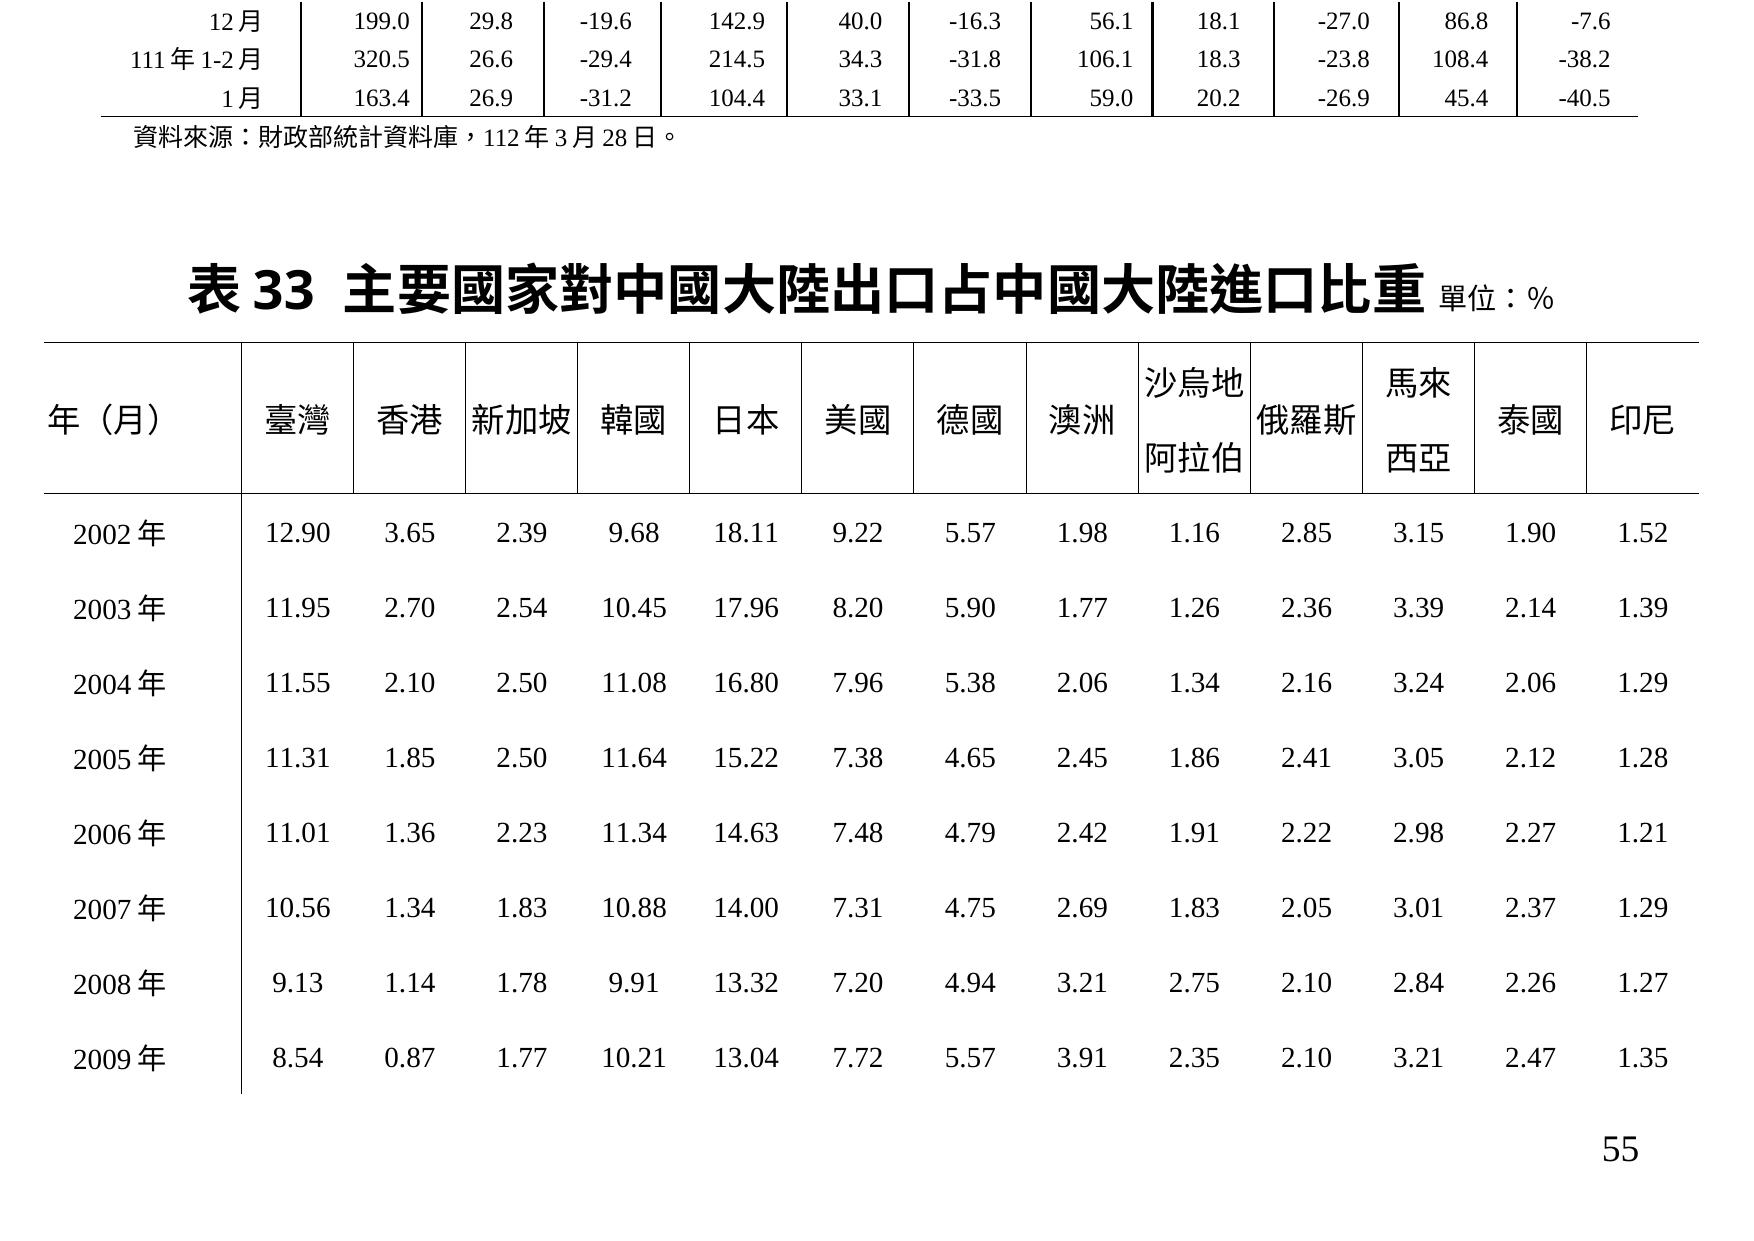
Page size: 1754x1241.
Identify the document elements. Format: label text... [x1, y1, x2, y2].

table_cell 11.34 [578, 794, 690, 869]
table_cell 1.29 [1586, 869, 1698, 944]
table_cell 1.34 [354, 869, 466, 944]
table_cell 1.77 [1026, 569, 1138, 644]
table_cell 3.15 [1362, 494, 1474, 569]
table_cell 56.1 [1032, 2, 1151, 39]
table_cell 4.65 [914, 719, 1026, 794]
table_cell 142.9 [662, 2, 786, 39]
table_cell 7.48 [802, 794, 914, 869]
table_cell -29.4 [545, 40, 660, 78]
table_cell 29.8 [423, 2, 543, 39]
table_cell 2.50 [466, 719, 578, 794]
table_cell 1.52 [1586, 494, 1698, 569]
table_cell 3.39 [1362, 569, 1474, 644]
table_cell 26.6 [423, 40, 543, 78]
table_cell 2006年 [44, 794, 241, 869]
table_cell 2.50 [466, 644, 578, 719]
table_cell 2004年 [44, 644, 241, 719]
table_cell 1.83 [1138, 869, 1250, 944]
table_cell 2.16 [1250, 644, 1362, 719]
table_cell 12月 [101, 2, 300, 39]
table_cell -26.9 [1275, 79, 1398, 116]
table_cell 3.24 [1362, 644, 1474, 719]
table_cell 1.85 [354, 719, 466, 794]
table_cell 1.98 [1026, 494, 1138, 569]
table_cell 2007年 [44, 869, 241, 944]
table_cell 3.21 [1026, 944, 1138, 1019]
table_cell 2005年 [44, 719, 241, 794]
table_cell 2.12 [1474, 719, 1586, 794]
table_cell 2.35 [1138, 1019, 1250, 1094]
table_cell 11.95 [242, 569, 353, 644]
table_cell 2.37 [1474, 869, 1586, 944]
table_cell 14.00 [690, 869, 802, 944]
table_cell 5.57 [914, 1019, 1026, 1094]
table_header 德國 [914, 343, 1026, 493]
table_cell 7.20 [802, 944, 914, 1019]
table_cell 163.4 [302, 79, 421, 116]
table_cell 2.10 [354, 644, 466, 719]
table_header 臺灣 [242, 343, 353, 493]
table_cell 12.90 [242, 494, 353, 569]
table_cell 2.06 [1474, 644, 1586, 719]
table_cell 2.23 [466, 794, 578, 869]
table_cell 2.85 [1250, 494, 1362, 569]
table_cell 5.38 [914, 644, 1026, 719]
table_cell 7.96 [802, 644, 914, 719]
table_cell 1.77 [466, 1019, 578, 1094]
table_cell 2.41 [1250, 719, 1362, 794]
table_header 澳洲 [1027, 343, 1138, 493]
table_cell [1638, 39, 1642, 78]
table_header 日本 [690, 343, 801, 493]
table_header 俄羅斯 [1251, 343, 1362, 493]
text 資料來源：財政部統計資料庫，112年3月28日。 [103, 117, 1639, 155]
table_cell 11.31 [242, 719, 353, 794]
table_cell -31.2 [545, 79, 660, 116]
table_header 泰國 [1475, 343, 1586, 493]
table_cell 1.21 [1586, 794, 1698, 869]
table_header 美國 [802, 343, 913, 493]
table_cell 1.34 [1138, 644, 1250, 719]
table_cell 5.57 [914, 494, 1026, 569]
table_cell 7.72 [802, 1019, 914, 1094]
table_cell 1.28 [1586, 719, 1698, 794]
table_cell 9.91 [578, 944, 690, 1019]
table_cell 59.0 [1032, 79, 1151, 116]
subtitle 表33 主要國家對中國大陸出口占中國大陸進口比重 單位：％ [103, 230, 1639, 342]
table_cell 1.83 [466, 869, 578, 944]
table_cell 199.0 [302, 2, 421, 39]
table_cell 8.54 [242, 1019, 353, 1094]
table_cell 1.35 [1586, 1019, 1698, 1094]
table_cell 10.45 [578, 569, 690, 644]
table_cell 4.94 [914, 944, 1026, 1019]
table_cell 9.22 [802, 494, 914, 569]
table_cell 2.54 [466, 569, 578, 644]
table_cell 1.86 [1138, 719, 1250, 794]
table_cell 10.21 [578, 1019, 690, 1094]
table_cell 13.32 [690, 944, 802, 1019]
table_cell -23.8 [1275, 40, 1398, 78]
table_cell 1.29 [1586, 644, 1698, 719]
table_cell 11.08 [578, 644, 690, 719]
table_cell -7.6 [1518, 2, 1638, 39]
table_cell 2.22 [1250, 794, 1362, 869]
table_cell 2.70 [354, 569, 466, 644]
table_cell 11.64 [578, 719, 690, 794]
table_cell 1.14 [354, 944, 466, 1019]
table_cell 2008年 [44, 944, 241, 1019]
table_cell 15.22 [690, 719, 802, 794]
table_cell 20.2 [1154, 79, 1273, 116]
table_header 馬來 西亞 [1363, 343, 1474, 493]
table_cell 2.39 [466, 494, 578, 569]
table_cell 2.10 [1250, 1019, 1362, 1094]
table_cell 2.47 [1474, 1019, 1586, 1094]
table_cell 11.55 [242, 644, 353, 719]
table_cell -38.2 [1518, 40, 1638, 78]
table_cell 2.75 [1138, 944, 1250, 1019]
table_cell 104.4 [662, 79, 786, 116]
table_cell -33.5 [910, 79, 1030, 116]
table_cell 2.06 [1026, 644, 1138, 719]
table_header 沙烏地阿拉伯 [1139, 343, 1250, 493]
table_cell 4.79 [914, 794, 1026, 869]
table_cell 2.69 [1026, 869, 1138, 944]
table_cell 2.10 [1250, 944, 1362, 1019]
table_cell 2009年 [44, 1019, 241, 1094]
table_cell 2.84 [1362, 944, 1474, 1019]
table_cell 214.5 [662, 40, 786, 78]
table_cell 2.45 [1026, 719, 1138, 794]
table_cell 106.1 [1032, 40, 1151, 78]
table_cell 16.80 [690, 644, 802, 719]
table_cell 5.90 [914, 569, 1026, 644]
table_cell 14.63 [690, 794, 802, 869]
table_cell 1.78 [466, 944, 578, 1019]
table_cell [1638, 78, 1642, 116]
table_cell 4.75 [914, 869, 1026, 944]
table_cell 1.26 [1138, 569, 1250, 644]
table_cell -19.6 [545, 2, 660, 39]
table_cell 1.91 [1138, 794, 1250, 869]
table_cell 108.4 [1400, 40, 1516, 78]
table_cell 0.87 [354, 1019, 466, 1094]
table_cell 40.0 [788, 2, 908, 39]
table_cell 111年1-2月 [101, 40, 300, 78]
table_cell 11.01 [242, 794, 353, 869]
table_cell 45.4 [1400, 79, 1516, 116]
table_cell 1.39 [1586, 569, 1698, 644]
table_cell 7.38 [802, 719, 914, 794]
table_cell 2.27 [1474, 794, 1586, 869]
table_cell 3.65 [354, 494, 466, 569]
table_cell 3.91 [1026, 1019, 1138, 1094]
table_cell 2.42 [1026, 794, 1138, 869]
table_cell 10.88 [578, 869, 690, 944]
table_cell 1.36 [354, 794, 466, 869]
table_cell 18.1 [1154, 2, 1273, 39]
table_cell -40.5 [1518, 79, 1638, 116]
table_cell 2.36 [1250, 569, 1362, 644]
table_cell 320.5 [302, 40, 421, 78]
table_header 新加坡 [466, 343, 577, 493]
table_cell 9.13 [242, 944, 353, 1019]
table_cell 17.96 [690, 569, 802, 644]
table_cell 1.27 [1586, 944, 1698, 1019]
table_cell 3.01 [1362, 869, 1474, 944]
table_cell 26.9 [423, 79, 543, 116]
table_cell 1.16 [1138, 494, 1250, 569]
table_header 韓國 [578, 343, 689, 493]
table_cell 34.3 [788, 40, 908, 78]
table_cell 86.8 [1400, 2, 1516, 39]
table_cell 7.31 [802, 869, 914, 944]
table_cell -31.8 [910, 40, 1030, 78]
table_cell 10.56 [242, 869, 353, 944]
table_header 印尼 [1587, 343, 1698, 493]
table_cell 18.3 [1154, 40, 1273, 78]
table_cell [1638, 1, 1642, 39]
table_cell 9.68 [578, 494, 690, 569]
table_cell 3.05 [1362, 719, 1474, 794]
table_cell 3.21 [1362, 1019, 1474, 1094]
table_cell 1月 [101, 79, 300, 116]
table_cell 2.26 [1474, 944, 1586, 1019]
table_cell 13.04 [690, 1019, 802, 1094]
table_cell 2002年 [44, 494, 241, 569]
table_cell 2.14 [1474, 569, 1586, 644]
table_cell -27.0 [1275, 2, 1398, 39]
table_cell 2.98 [1362, 794, 1474, 869]
table_cell 2.05 [1250, 869, 1362, 944]
table_cell -16.3 [910, 2, 1030, 39]
table_cell 2003年 [44, 569, 241, 644]
table_header 年（月） [44, 343, 241, 493]
table_cell 33.1 [788, 79, 908, 116]
table_cell 18.11 [690, 494, 802, 569]
table_cell 8.20 [802, 569, 914, 644]
table_cell 1.90 [1474, 494, 1586, 569]
table_header 香港 [354, 343, 465, 493]
